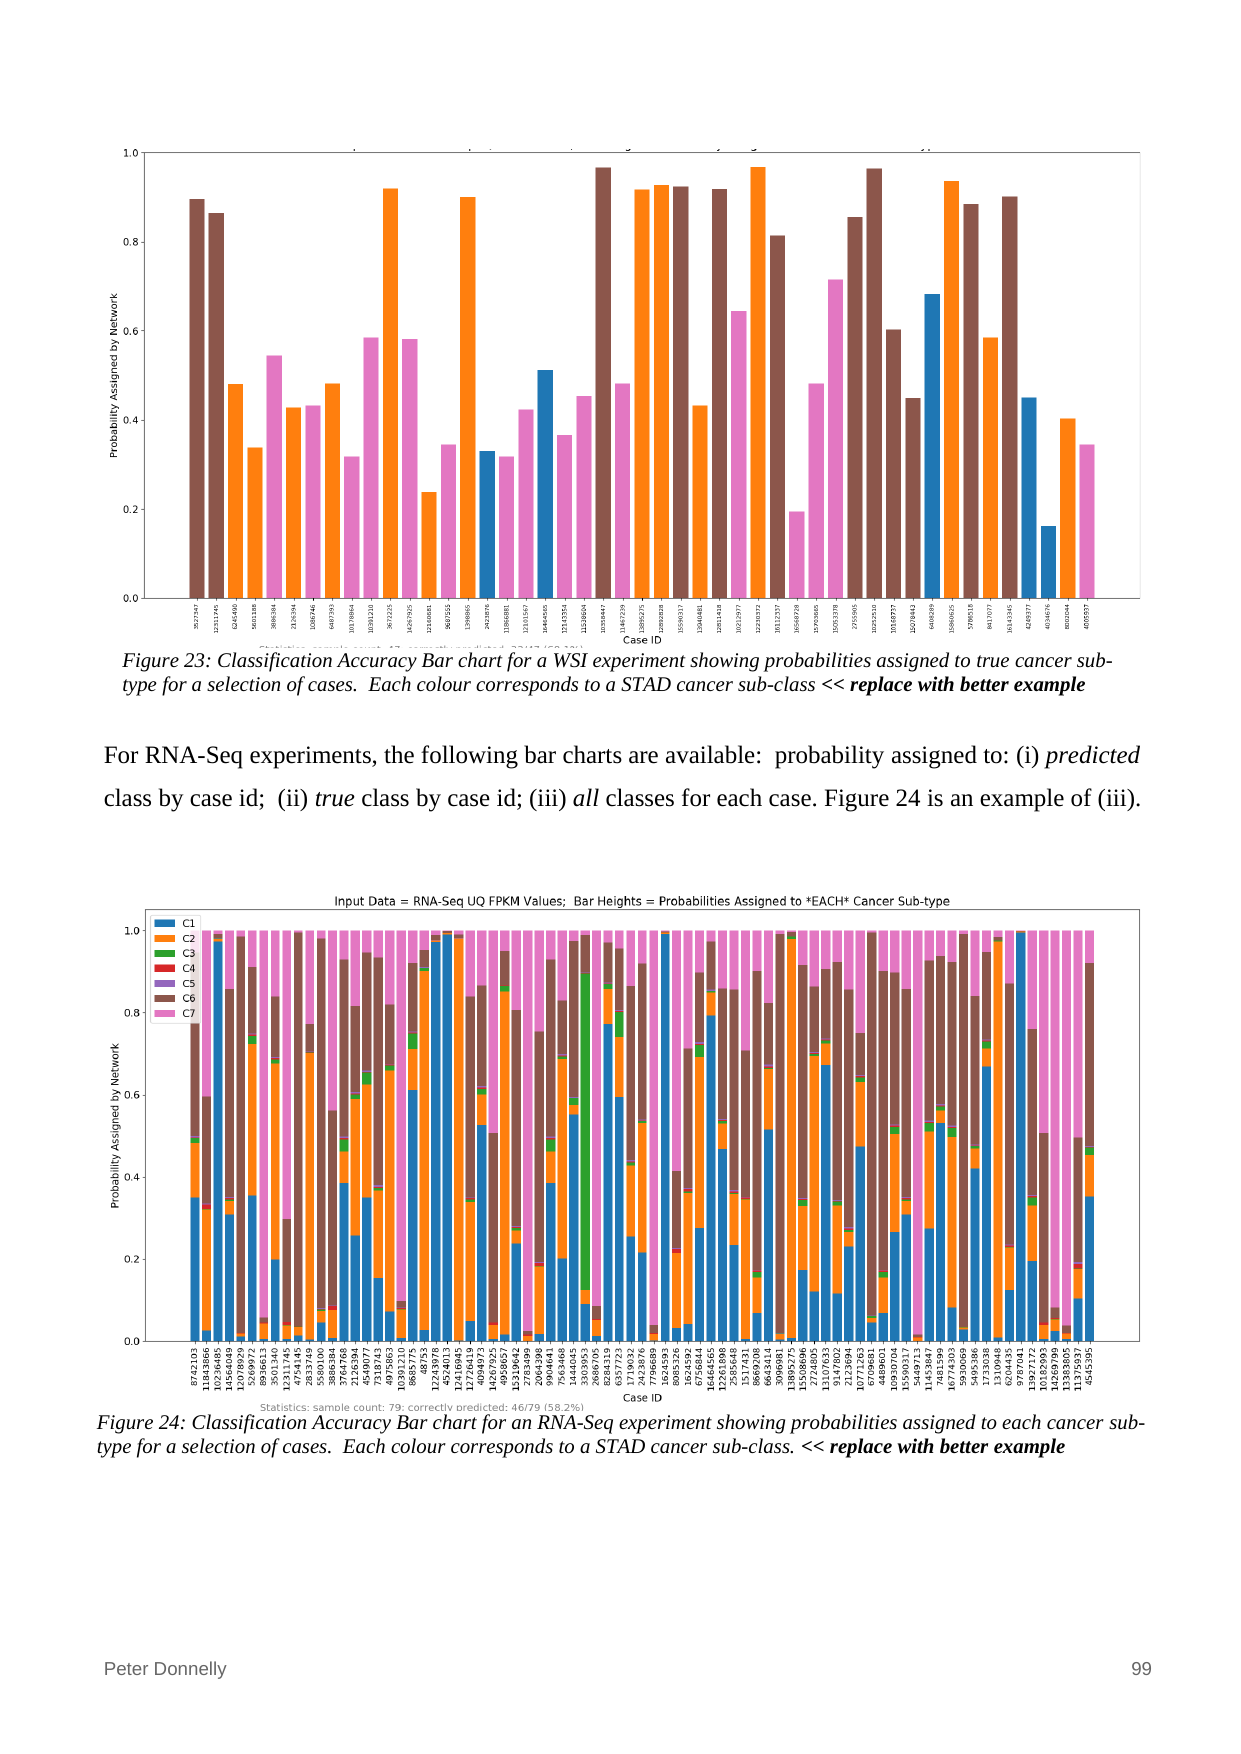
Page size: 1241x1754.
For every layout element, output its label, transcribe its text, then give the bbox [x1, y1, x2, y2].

text For RNA-Seq experiments, the following bar charts are available: probability assigned to: (i) predicted class by case id; (ii) true class by case id; (iii) all classes for each case. Figure 24 is an example of (iii). [103, 120, 1146, 812]
picture [109, 149, 1141, 648]
text Figure 23: Classification Accuracy Bar chart for a WSI experiment showing probabilities assigned to true cancer sub-type for a selection of cases. Each colour corresponds to a STAD cancer sub-class << replace with better example [122, 648, 1128, 696]
text Figure 24: Classification Accuracy Bar chart for an RNA-Seq experiment showing probabilities assigned to each cancer sub-type for a selection of cases. Each colour corresponds to a STAD cancer sub-class. << replace with better example [97, 889, 1153, 1458]
picture [103, 888, 1147, 1411]
